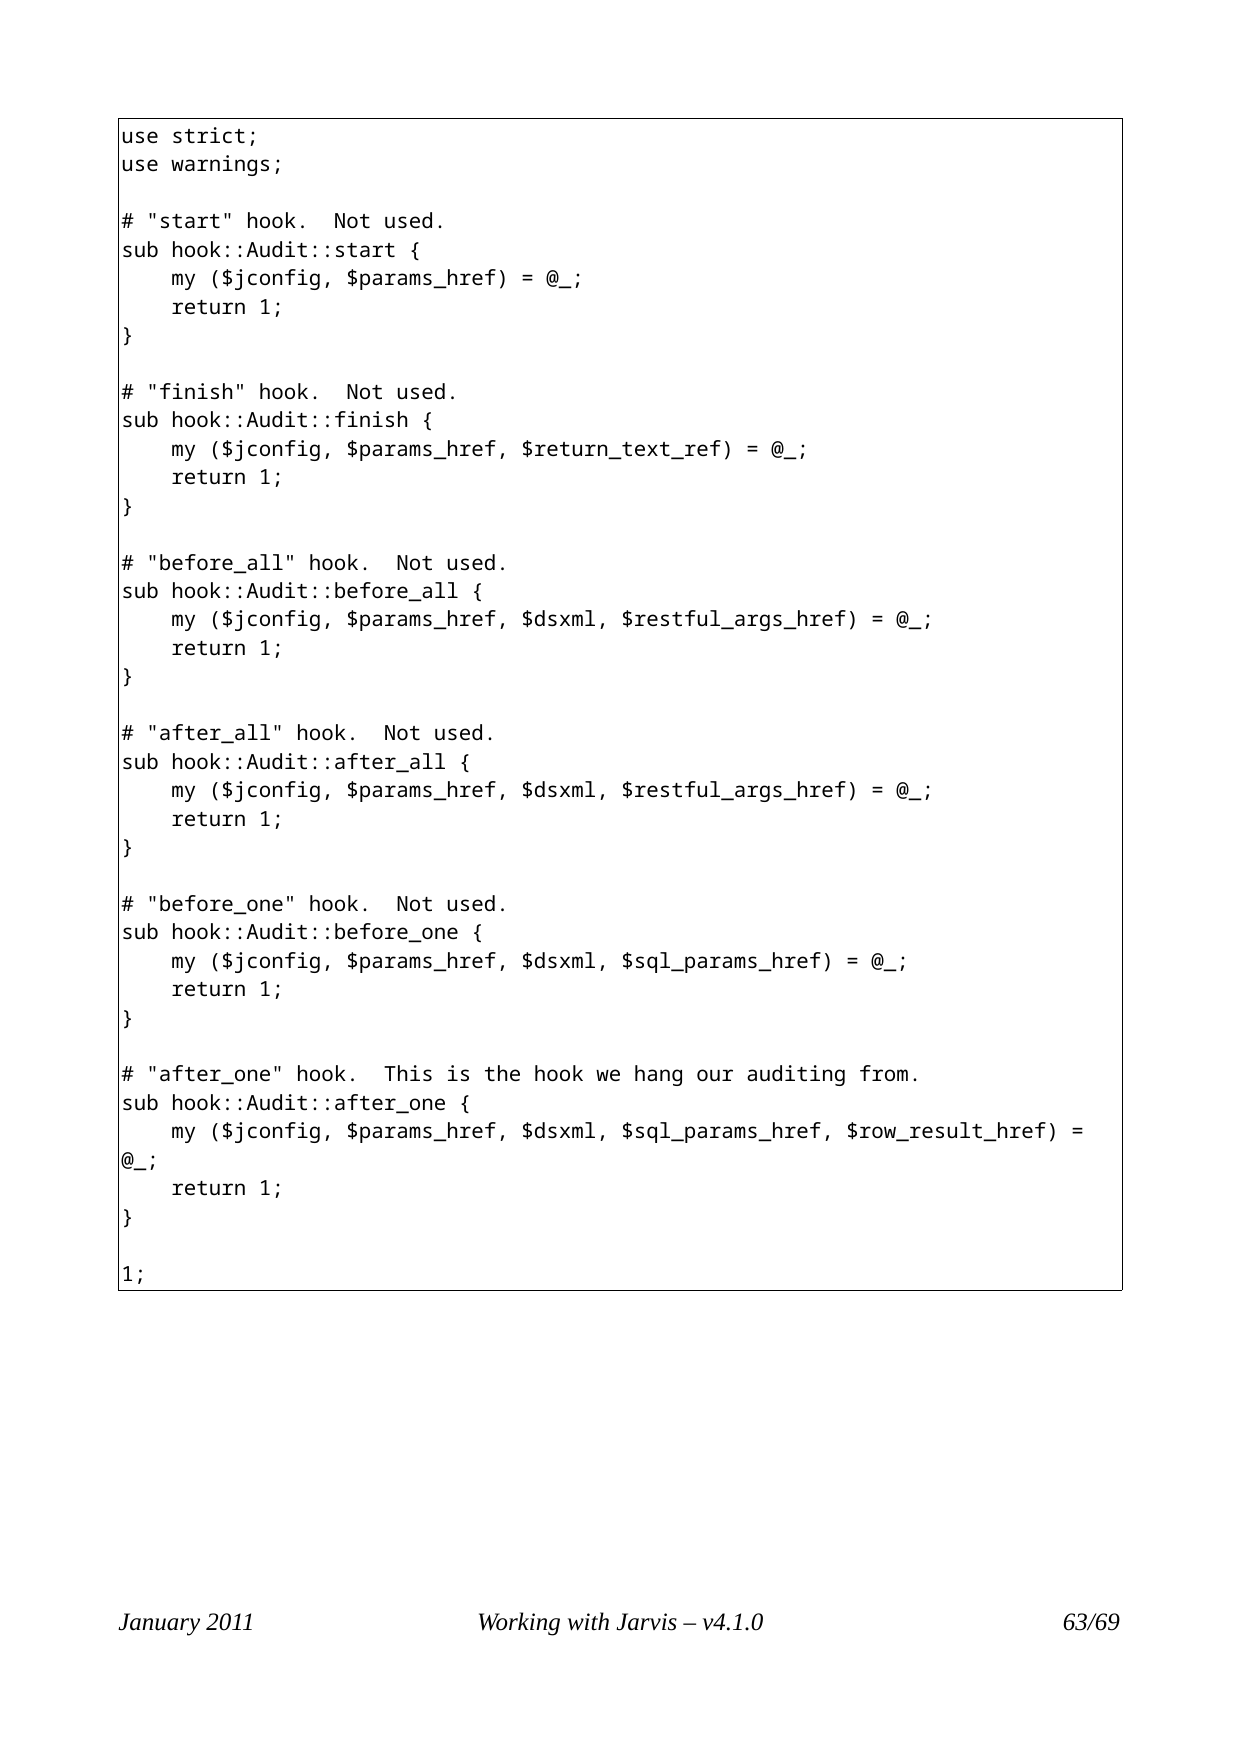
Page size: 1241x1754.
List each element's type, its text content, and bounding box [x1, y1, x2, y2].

text sub hook::Audit::start { [119, 232, 1122, 260]
text } [119, 1199, 1122, 1230]
text my ($jconfig, $params_href, $dsxml, $restful_args_href) = @_; [119, 772, 1122, 801]
text # "before_all" hook. Not used. [119, 545, 1122, 573]
text return 1; [119, 971, 1122, 1000]
text my ($jconfig, $params_href, $return_text_ref) = @_; [119, 431, 1122, 459]
text } [119, 658, 1122, 690]
text use strict; [119, 119, 1122, 147]
text # "start" hook. Not used. [119, 203, 1122, 232]
text # "finish" hook. Not used. [119, 374, 1122, 402]
text return 1; [119, 630, 1122, 658]
text } [119, 829, 1122, 861]
text sub hook::Audit::finish { [119, 402, 1122, 431]
text my ($jconfig, $params_href, $dsxml, $restful_args_href) = @_; [119, 602, 1122, 630]
text return 1; [119, 801, 1122, 829]
text # "after_one" hook. This is the hook we hang our auditing from. [119, 1057, 1122, 1085]
text # "before_one" hook. Not used. [119, 886, 1122, 914]
text } [119, 317, 1122, 349]
text 1; [119, 1256, 1122, 1290]
text sub hook::Audit::after_all { [119, 744, 1122, 772]
text # "after_all" hook. Not used. [119, 715, 1122, 744]
text return 1; [119, 1170, 1122, 1199]
text sub hook::Audit::before_all { [119, 573, 1122, 602]
text my ($jconfig, $params_href, $dsxml, $sql_params_href, $row_result_href) = @_; [119, 1113, 1122, 1170]
text sub hook::Audit::before_one { [119, 914, 1122, 943]
text } [119, 1000, 1122, 1031]
text sub hook::Audit::after_one { [119, 1085, 1122, 1113]
text my ($jconfig, $params_href, $dsxml, $sql_params_href) = @_; [119, 943, 1122, 971]
text my ($jconfig, $params_href) = @_; [119, 260, 1122, 289]
text } [119, 488, 1122, 519]
text use warnings; [119, 147, 1122, 178]
text return 1; [119, 289, 1122, 317]
text return 1; [119, 459, 1122, 488]
